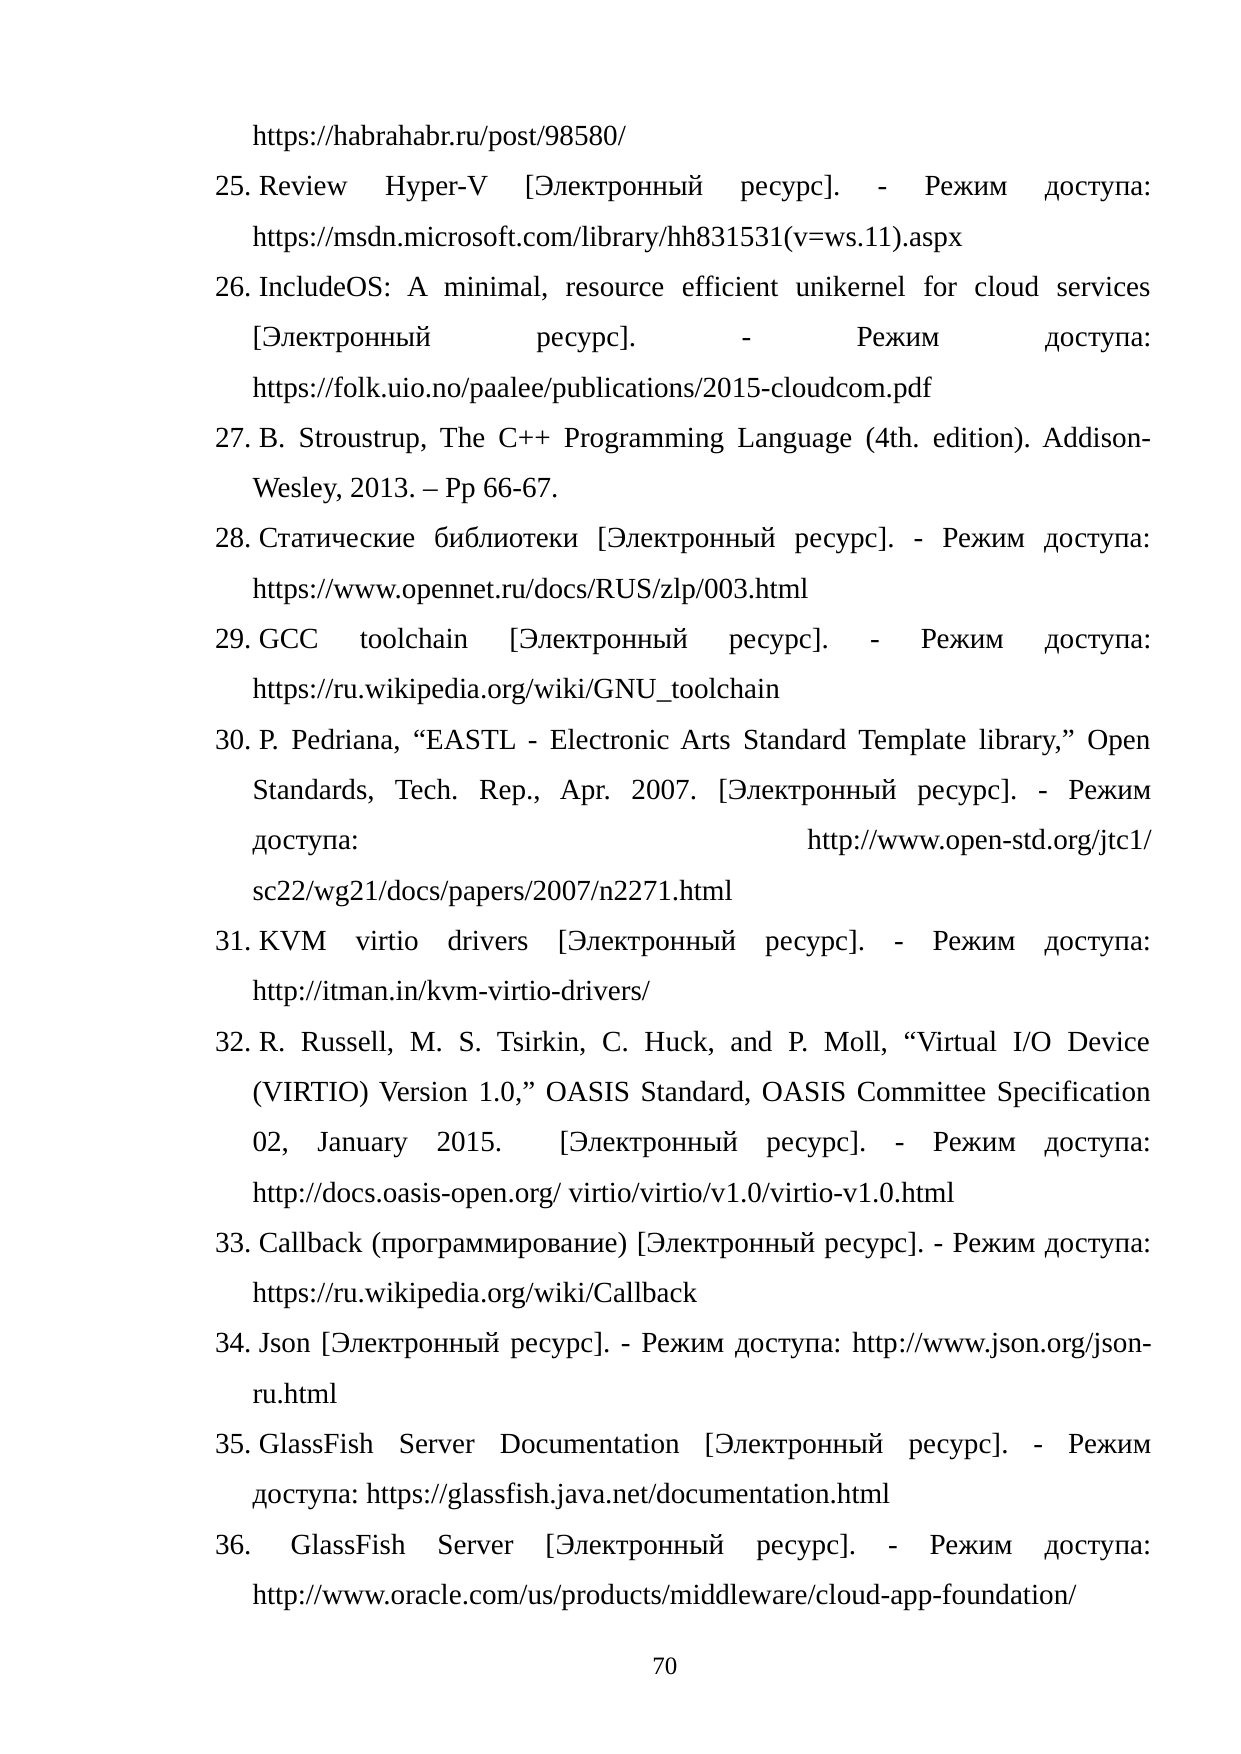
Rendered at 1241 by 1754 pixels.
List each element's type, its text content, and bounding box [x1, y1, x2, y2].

list B. Stroustrup, The C++ Programming Language (4th. edition). Addison-Wesley, 2013. – Pp 66-67. [215, 420, 1152, 504]
list GlassFish Server [Электронный ресурс]. - Режим доступа: http://www.oracle.com/us/products/middleware/cloud-app-foundation/ [215, 1527, 1152, 1611]
list Callback (программирование) [Электронный ресурс]. - Режим доступа: https://ru.wikipedia.org/wiki/Callback [215, 1225, 1152, 1309]
list GCC toolchain [Электронный ресурс]. - Режим доступа: https://ru.wikipedia.org/wiki/GNU_toolchain [215, 621, 1152, 705]
list GlassFish Server Documentation [Электронный ресурс]. - Режим доступа: https://glassfish.java.net/documentation.html [215, 1426, 1152, 1510]
list https://habrahabr.ru/post/98580/ [215, 118, 1152, 152]
list R. Russell, M. S. Tsirkin, C. Huck, and P. Moll, “Virtual I/O Device (VIRTIO) Version 1.0,” OASIS Standard, OASIS Committee Specification 02, January 2015. [Электронный ресурс]. - Режим доступа: http://docs.oasis-open.org/ virtio/virtio/v1.0/virtio-v1.0.html [215, 1024, 1152, 1208]
list Статические библиотеки [Электронный ресурс]. - Режим доступа: https://www.opennet.ru/docs/RUS/zlp/003.html [215, 521, 1152, 604]
list IncludeOS: A minimal, resource efficient unikernel for cloud services [Электронный ресурс]. - Режим доступа: https://folk.uio.no/paalee/publications/2015-cloudcom.pdf [215, 269, 1152, 403]
list KVM virtio drivers [Электронный ресурс]. - Режим доступа: http://itman.in/kvm-virtio-drivers/ [215, 923, 1152, 1007]
list Json [Электронный ресурс]. - Режим доступа: http://www.json.org/json-ru.html [215, 1326, 1152, 1409]
list P. Pedriana, “EASTL - Electronic Arts Standard Template library,” Open Standards, Tech. Rep., Apr. 2007. [Электронный ресурс]. - Режим доступа: http://www.open-std.org/jtc1/ sc22/wg21/docs/papers/2007/n2271.html [215, 722, 1152, 906]
list Review Hyper-V [Электронный ресурс]. - Режим доступа: https://msdn.microsoft.com/library/hh831531(v=ws.11).aspx [215, 168, 1152, 252]
